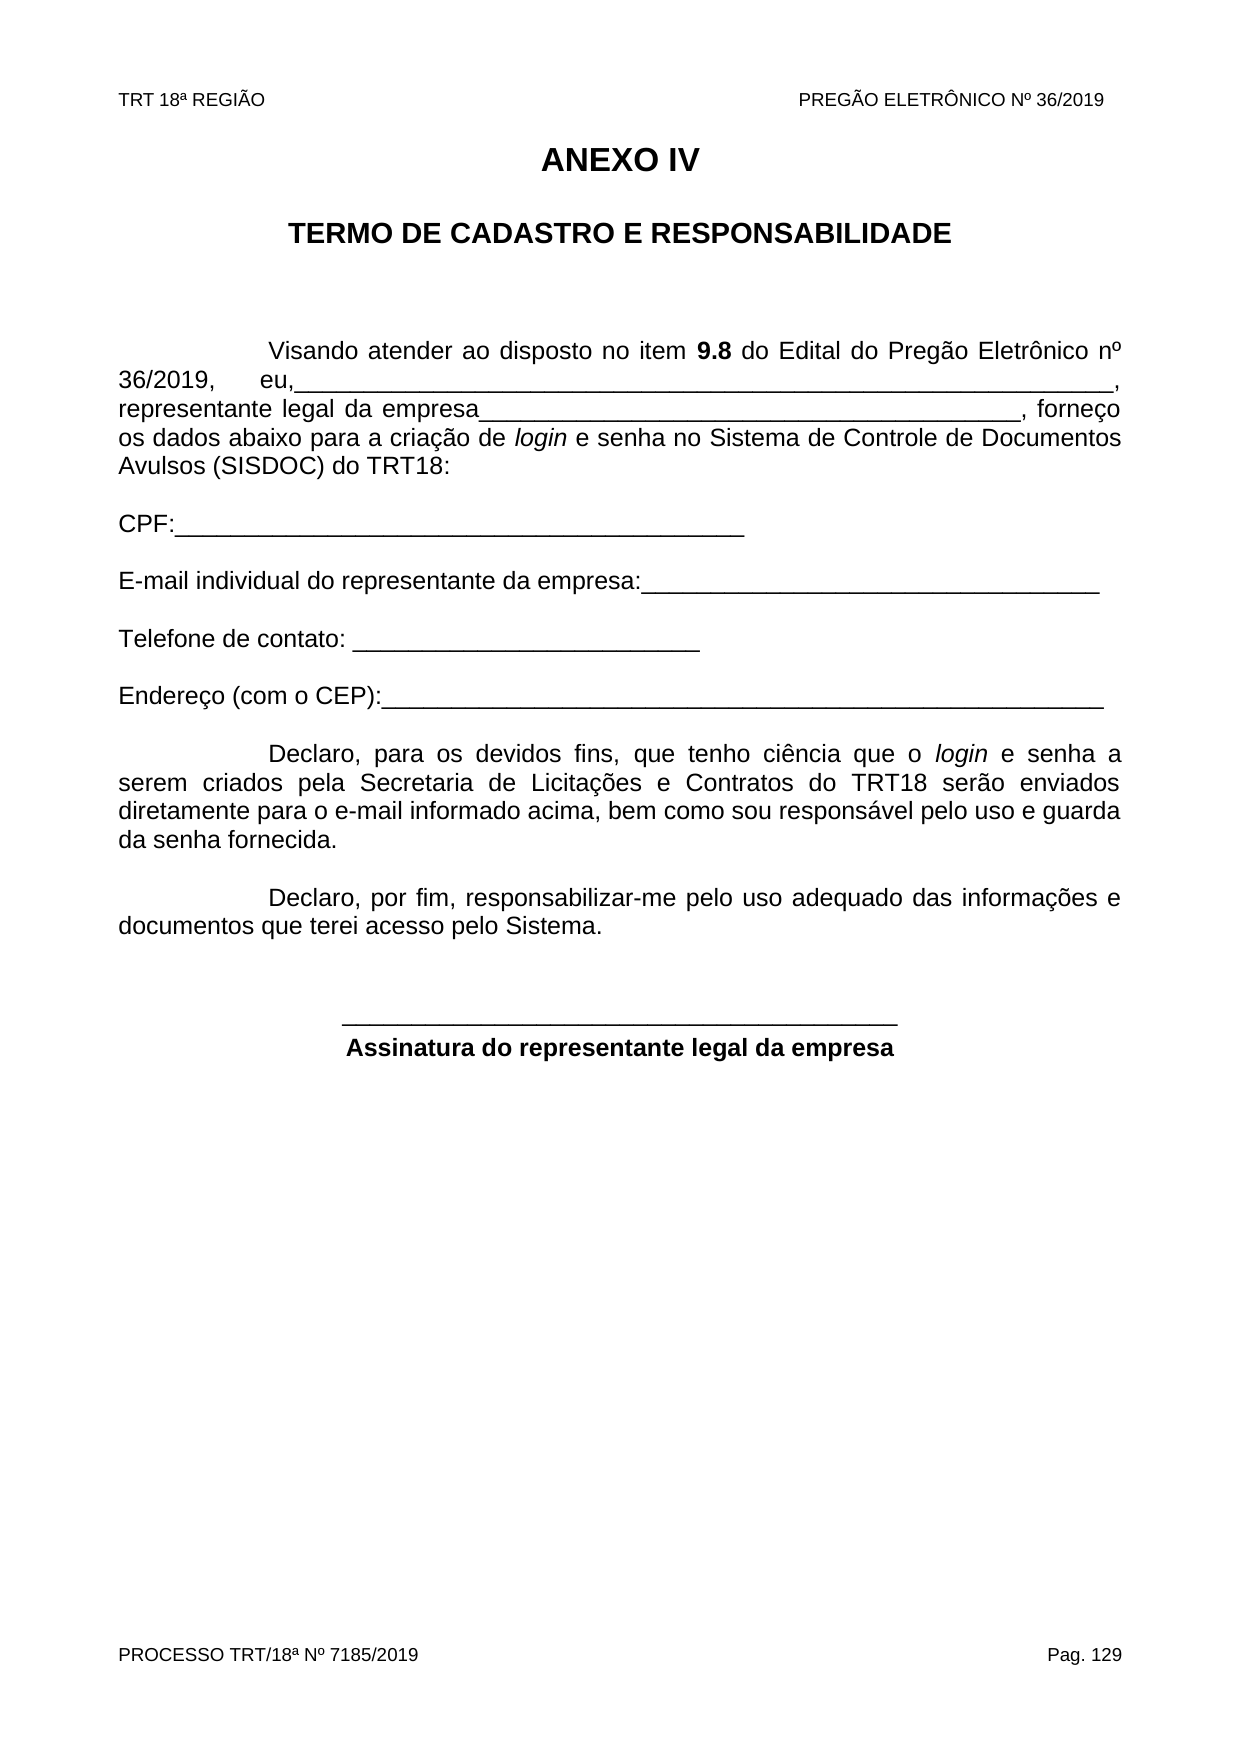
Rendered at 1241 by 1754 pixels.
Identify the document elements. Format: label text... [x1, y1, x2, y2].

text Telefone de contato: _________________________ [118, 624, 1122, 652]
text Endereço (com o CEP):____________________________________________________ [118, 681, 1122, 710]
text E-mail individual do representante da empresa:_________________________________ [118, 566, 1122, 595]
text TERMO DE CADASTRO E RESPONSABILIDADE [118, 216, 1122, 250]
text Declaro, por fim, responsabilizar-me pelo uso adequado das informações e documentos que terei acesso pelo Sistema. [118, 882, 1122, 940]
text Declaro, para os devidos fins, que tenho ciência que o login e senha a serem criados pela Secretaria de Licitações e Contratos do TRT18 serão enviados diretamente para o e-mail informado acima, bem como sou responsável pelo uso e guarda da senha fornecida. [118, 739, 1122, 854]
text Visando atender ao disposto no item 9.8 do Edital do Pregão Eletrônico nº 36/2019, eu,___________________________________________________________, representante legal da empresa_______________________________________, forneço os dados abaixo para a criação de login e senha no Sistema de Controle de Documentos Avulsos (SISDOC) do TRT18: [118, 336, 1122, 480]
text ________________________________________ [118, 997, 1122, 1026]
text Assinatura do representante legal da empresa [118, 1026, 1122, 1062]
text ANEXO IV [118, 139, 1122, 178]
text CPF:_________________________________________ [118, 509, 1122, 537]
